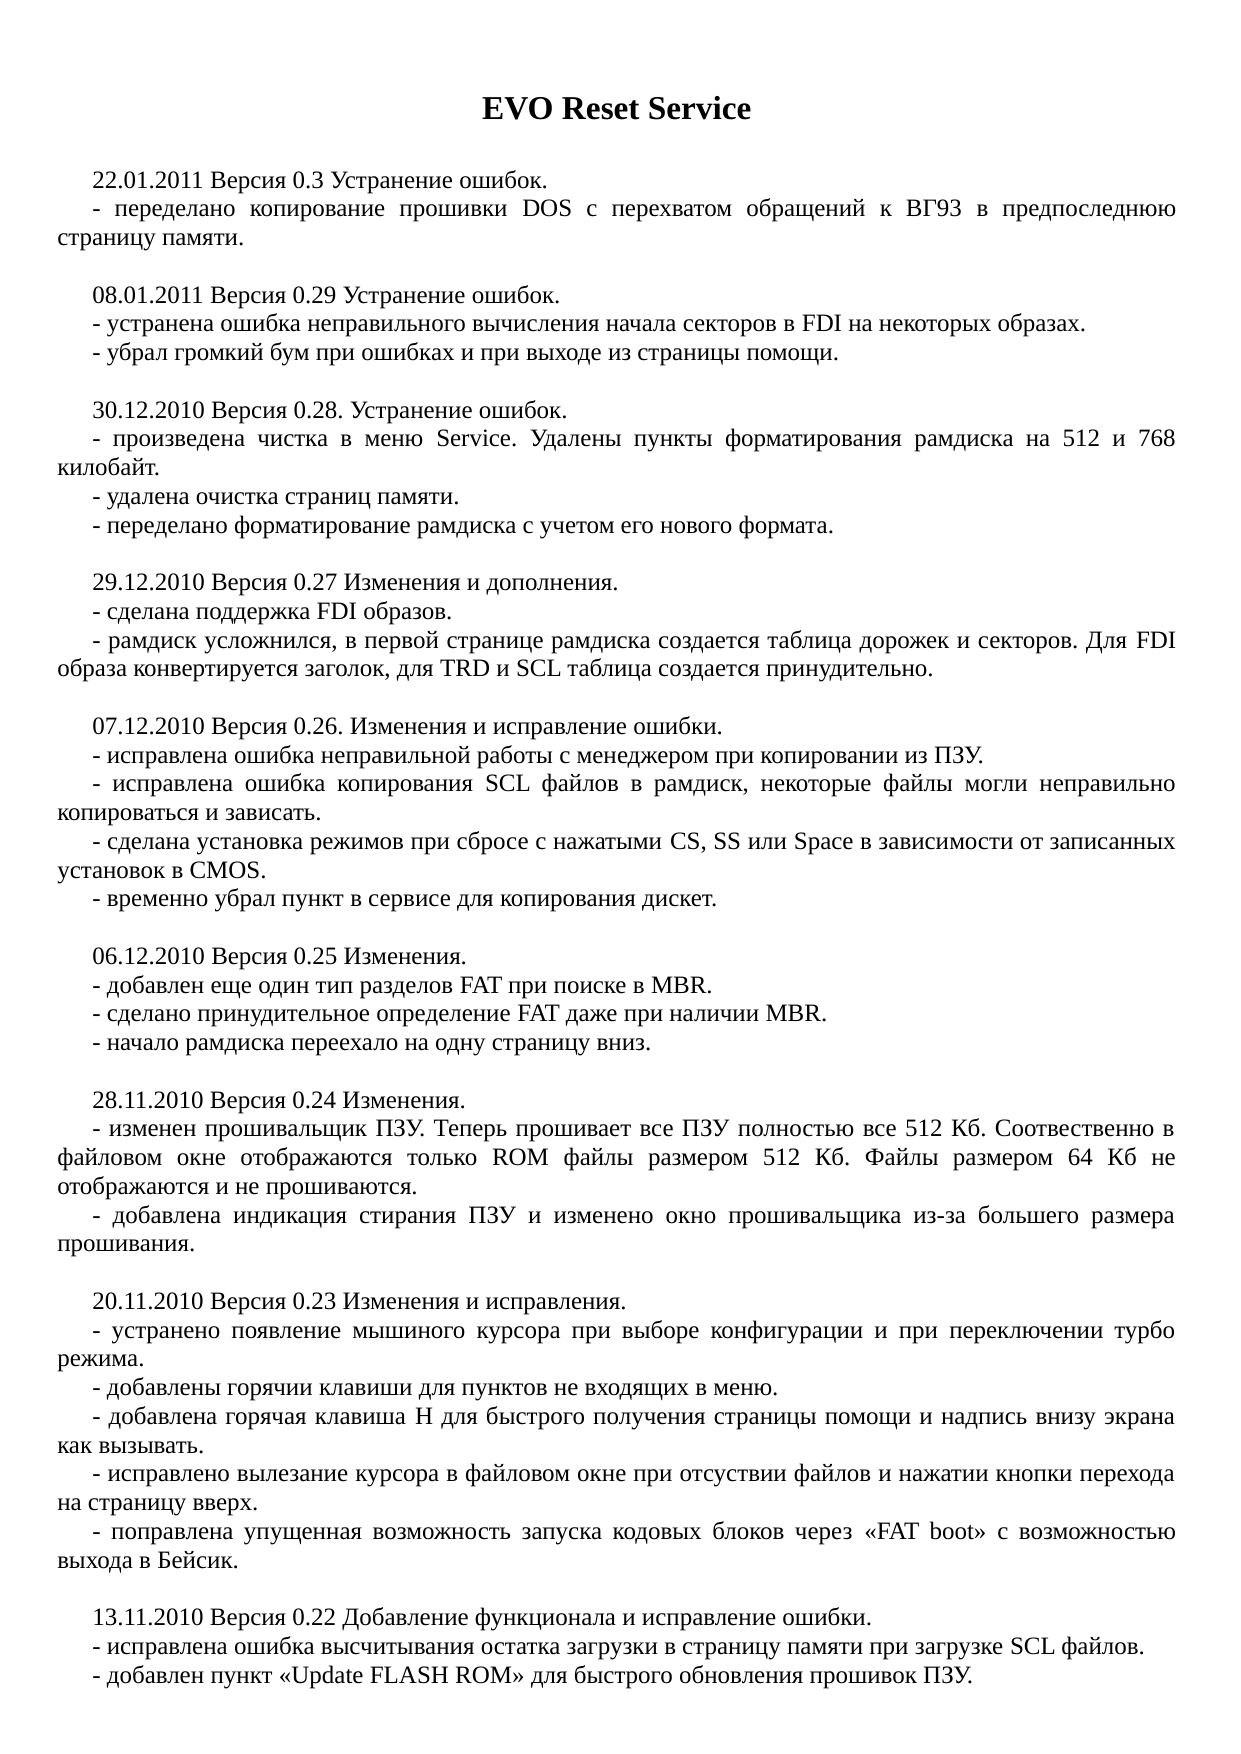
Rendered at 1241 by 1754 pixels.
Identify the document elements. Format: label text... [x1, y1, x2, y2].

text 28.11.2010 Версия 0.24 Изменения. [57, 1085, 1176, 1113]
text 07.12.2010 Версия 0.26. Изменения и исправление ошибки. [57, 711, 1176, 740]
text - устранена ошибка неправильного вычисления начала секторов в FDI на некоторых образах. [57, 308, 1176, 337]
text - временно убрал пункт в сервисе для копирования дискет. [57, 883, 1176, 912]
text 30.12.2010 Версия 0.28. Устранение ошибок. [57, 395, 1176, 423]
text - переделано копирование прошивки DOS с перехватом обращений к ВГ93 в предпоследнюю страницу памяти. [57, 193, 1176, 251]
text - удалена очистка страниц памяти. [57, 481, 1176, 510]
text - убрал громкий бум при ошибках и при выходе из страницы помощи. [57, 337, 1176, 366]
text 06.12.2010 Версия 0.25 Изменения. [57, 941, 1176, 970]
text - переделано форматирование рамдиска с учетом его нового формата. [57, 510, 1176, 538]
text - изменен прошивальщик ПЗУ. Теперь прошивает все ПЗУ полностью все 512 Кб. Соотвественно в файловом окне отображаются только ROM файлы размером 512 Кб. Файлы размером 64 Кб не отображаются и не прошиваются. [57, 1113, 1176, 1200]
text - сделана поддержка FDI образов. [57, 596, 1176, 625]
text - исправлена ошибка неправильной работы с менеджером при копировании из ПЗУ. [57, 740, 1176, 768]
text - сделана установка режимов при сбросе с нажатыми CS, SS или Space в зависимости от записанных установок в CMOS. [57, 826, 1176, 883]
text - добавлена горячая клавиша H для быстрого получения страницы помощи и надпись внизу экрана как вызывать. [57, 1401, 1176, 1458]
text - начало рамдиска переехало на одну страницу вниз. [57, 1027, 1176, 1056]
text - устранено появление мышиного курсора при выборе конфигурации и при переключении турбо режима. [57, 1315, 1176, 1372]
text - добавлена индикация стирания ПЗУ и изменено окно прошивальщика из-за большего размера прошивания. [57, 1200, 1176, 1257]
text - рамдиск усложнился, в первой странице рамдиска создается таблица дорожек и секторов. Для FDI образа конвертируется заголок, для TRD и SCL таблица создается принудительно. [57, 625, 1176, 682]
text - исправлена ошибка высчитывания остатка загрузки в страницу памяти при загрузке SCL файлов. [57, 1631, 1176, 1660]
text - поправлена упущенная возможность запуска кодовых блоков через «FAT boot» с возможностью выхода в Бейсик. [57, 1516, 1176, 1573]
text 13.11.2010 Версия 0.22 Добавление функционала и исправление ошибки. [57, 1602, 1176, 1631]
text - исправлена ошибка копирования SCL файлов в рамдиск, некоторые файлы могли неправильно копироваться и зависать. [57, 768, 1176, 826]
text EVO Reset Service [57, 88, 1176, 126]
text 29.12.2010 Версия 0.27 Изменения и дополнения. [57, 567, 1176, 596]
text - добавлен пункт «Update FLASH ROM» для быстрого обновления прошивок ПЗУ. [57, 1660, 1176, 1688]
text 22.01.2011 Версия 0.3 Устранение ошибок. [57, 165, 1176, 193]
text 20.11.2010 Версия 0.23 Изменения и исправления. [57, 1286, 1176, 1315]
text - добавлен еще один тип разделов FAT при поиске в MBR. [57, 970, 1176, 998]
text 08.01.2011 Версия 0.29 Устранение ошибок. [57, 280, 1176, 308]
text - произведена чистка в меню Service. Удалены пункты форматирования рамдиска на 512 и 768 килобайт. [57, 423, 1176, 481]
text - сделано принудительное определение FAT даже при наличии MBR. [57, 998, 1176, 1027]
text - добавлены горячии клавиши для пунктов не входящих в меню. [57, 1372, 1176, 1401]
text - исправлено вылезание курсора в файловом окне при отсуствии файлов и нажатии кнопки перехода на страницу вверх. [57, 1458, 1176, 1516]
